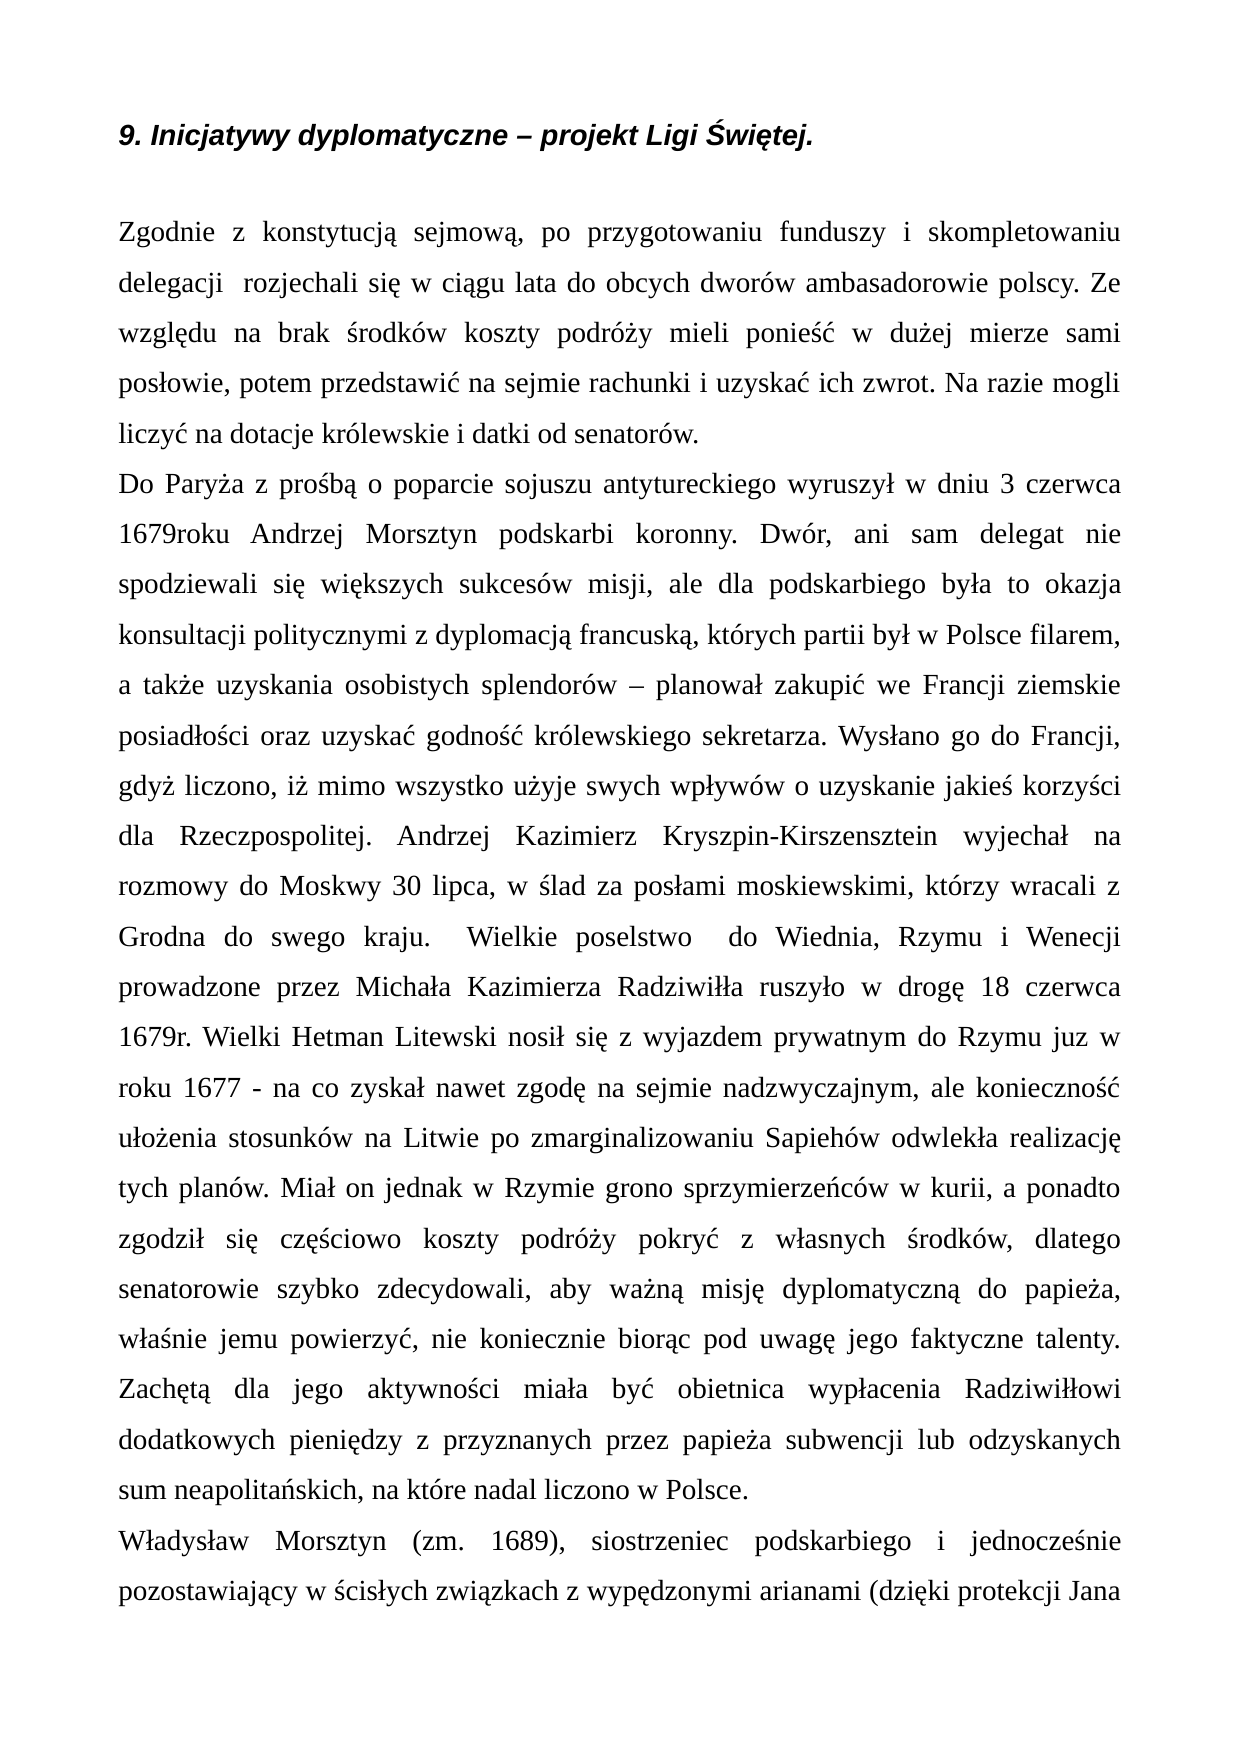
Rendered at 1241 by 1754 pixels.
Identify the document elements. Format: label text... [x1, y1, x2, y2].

text Władysław Morsztyn (zm. 1689), siostrzeniec podskarbiego i jednocześnie pozostawiający w ścisłych związkach z wypędzonymi arianami (dzięki protekcji Jana [118, 1523, 1122, 1606]
text Zgodnie z konstytucją sejmową, po przygotowaniu funduszy i skompletowaniu delegacji rozjechali się w ciągu lata do obcych dworów ambasadorowie polscy. Ze względu na brak środków koszty podróży mieli ponieść w dużej mierze sami posłowie, potem przedstawić na sejmie rachunki i uzyskać ich zwrot. Na razie mogli liczyć na dotacje królewskie i datki od senatorów. [118, 214, 1122, 449]
subtitle 9. Inicjatywy dyplomatyczne – projekt Ligi Świętej. [118, 118, 1122, 152]
text Do Paryża z prośbą o poparcie sojuszu antytureckiego wyruszył w dniu 3 czerwca 1679roku Andrzej Morsztyn podskarbi koronny. Dwór, ani sam delegat nie spodziewali się większych sukcesów misji, ale dla podskarbiego była to okazja konsultacji politycznymi z dyplomacją francuską, których partii był w Polsce filarem, a także uzyskania osobistych splendorów – planował zakupić we Francji ziemskie posiadłości oraz uzyskać godność królewskiego sekretarza. Wysłano go do Francji, gdyż liczono, iż mimo wszystko użyje swych wpływów o uzyskanie jakieś korzyści dla Rzeczpospolitej. Andrzej Kazimierz Kryszpin-Kirszensztein wyjechał na rozmowy do Moskwy 30 lipca, w ślad za posłami moskiewskimi, którzy wracali z Grodna do swego kraju. Wielkie poselstwo do Wiednia, Rzymu i Wenecji prowadzone przez Michała Kazimierza Radziwiłła ruszyło w drogę 18 czerwca 1679r. Wielki Hetman Litewski nosił się z wyjazdem prywatnym do Rzymu juz w roku 1677 - na co zyskał nawet zgodę na sejmie nadzwyczajnym, ale konieczność ułożenia stosunków na Litwie po zmarginalizowaniu Sapiehów odwlekła realizację tych planów. Miał on jednak w Rzymie grono sprzymierzeńców w kurii, a ponadto zgodził się częściowo koszty podróży pokryć z własnych środków, dlatego senatorowie szybko zdecydowali, aby ważną misję dyplomatyczną do papieża, właśnie jemu powierzyć, nie koniecznie biorąc pod uwagę jego faktyczne talenty. Zachętą dla jego aktywności miała być obietnica wypłacenia Radziwiłłowi dodatkowych pieniędzy z przyznanych przez papieża subwencji lub odzyskanych sum neapolitańskich, na które nadal liczono w Polsce. [118, 466, 1122, 1506]
